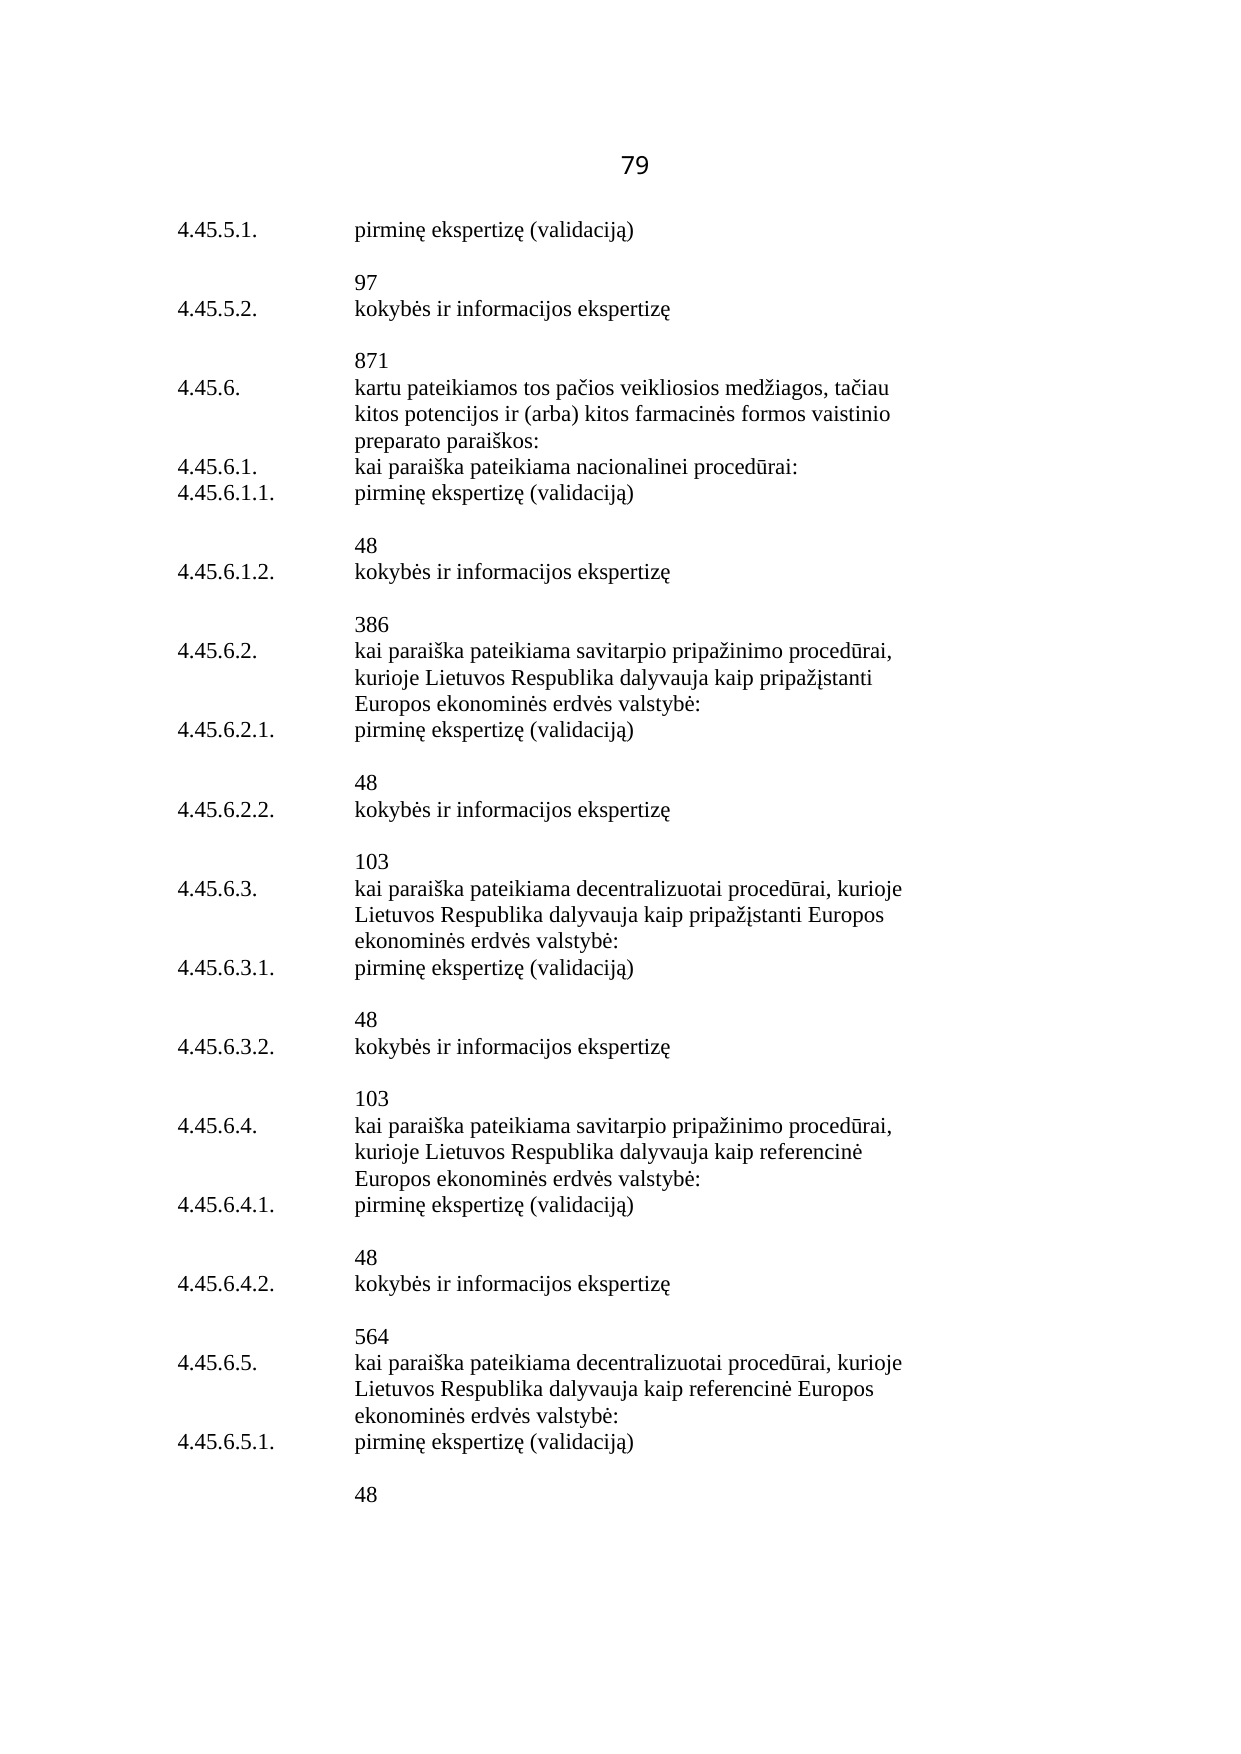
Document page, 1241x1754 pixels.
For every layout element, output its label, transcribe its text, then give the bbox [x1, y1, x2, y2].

text 4.45.6.3.1. pirminę ekspertizę (validaciją) 48 [177, 954, 945, 1033]
text kitos potencijos ir (arba) kitos farmacinės formos vaistinio [354, 400, 945, 427]
text ekonominės erdvės valstybė: [354, 927, 945, 954]
text 4.45.6.4.1. pirminę ekspertizę (validaciją) 48 [177, 1191, 945, 1270]
text ekonominės erdvės valstybė: [354, 1402, 945, 1428]
text Europos ekonominės erdvės valstybė: [354, 1164, 945, 1191]
text Lietuvos Respublika dalyvauja kaip pripažįstanti Europos [354, 901, 945, 927]
text 4.45.6.4.2. kokybės ir informacijos ekspertizę 564 [177, 1270, 945, 1349]
text 4.45.6.1.2. kokybės ir informacijos ekspertizę 386 [177, 558, 945, 637]
text 4.45.6.3. kai paraiška pateikiama decentralizuotai procedūrai, kurioje [177, 875, 945, 901]
text Europos ekonominės erdvės valstybė: [354, 690, 945, 717]
text 4.45.5.1. pirminę ekspertizę (validaciją) 97 [177, 216, 945, 295]
text 4.45.6.2.1. pirminę ekspertizę (validaciją) 48 [177, 717, 945, 796]
text 4.45.6.3.2. kokybės ir informacijos ekspertizę 103 [177, 1033, 945, 1112]
text 4.45.6.5.1. pirminę ekspertizę (validaciją) 48 [177, 1428, 945, 1507]
text 4.45.6. kartu pateikiamos tos pačios veikliosios medžiagos, tačiau [177, 374, 945, 400]
text 4.45.6.2.2. kokybės ir informacijos ekspertizę 103 [177, 796, 945, 875]
text 4.45.6.2. kai paraiška pateikiama savitarpio pripažinimo procedūrai, [177, 637, 945, 664]
text 4.45.6.5. kai paraiška pateikiama decentralizuotai procedūrai, kurioje [177, 1349, 945, 1375]
text 4.45.6.1. kai paraiška pateikiama nacionalinei procedūrai: [177, 453, 945, 479]
text kurioje Lietuvos Respublika dalyvauja kaip referencinė [354, 1138, 945, 1164]
text 4.45.5.2. kokybės ir informacijos ekspertizę 871 [177, 295, 945, 374]
text Lietuvos Respublika dalyvauja kaip referencinė Europos [354, 1375, 945, 1402]
text kurioje Lietuvos Respublika dalyvauja kaip pripažįstanti [354, 664, 945, 690]
text 4.45.6.4. kai paraiška pateikiama savitarpio pripažinimo procedūrai, [177, 1112, 945, 1138]
text preparato paraiškos: [354, 427, 945, 453]
text 4.45.6.1.1. pirminę ekspertizę (validaciją) 48 [177, 479, 945, 558]
